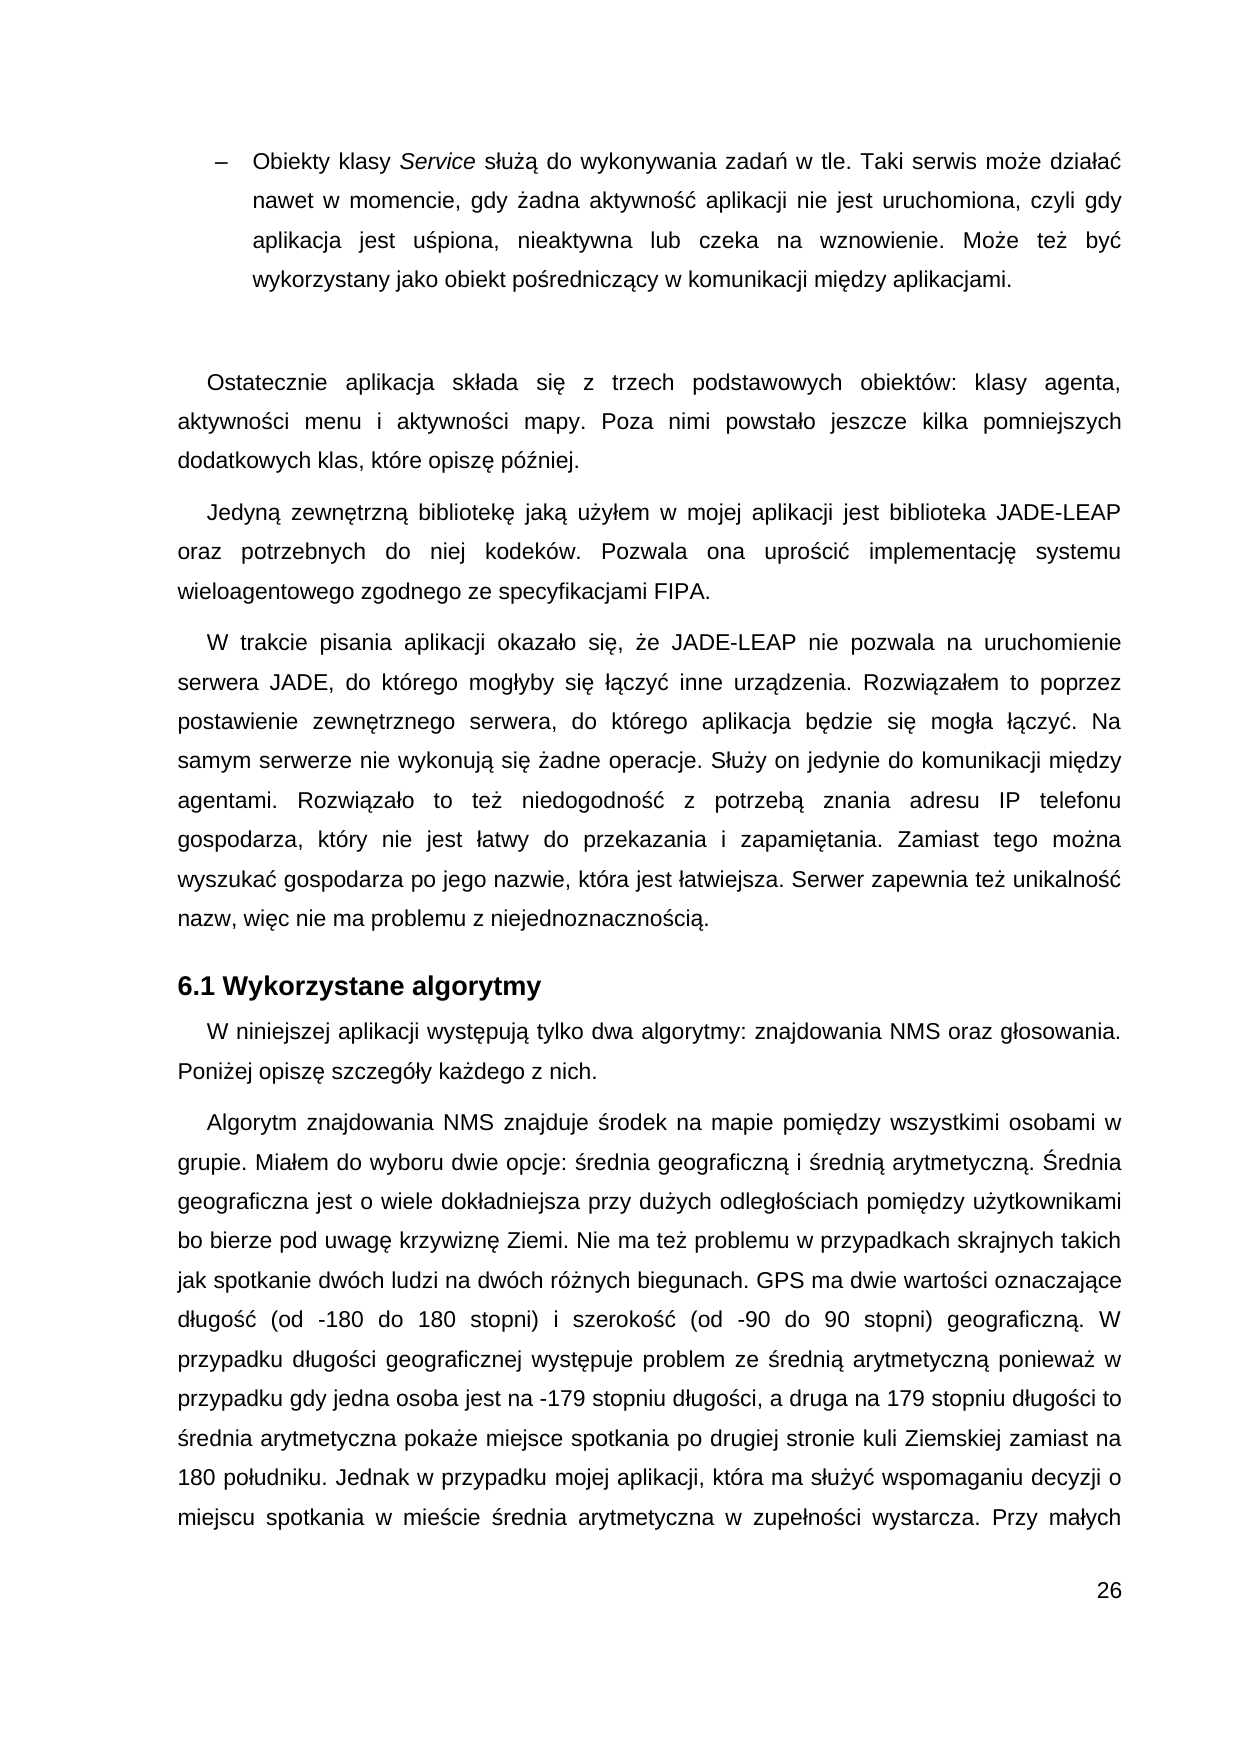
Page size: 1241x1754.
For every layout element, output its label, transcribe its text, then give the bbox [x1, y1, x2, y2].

text W trakcie pisania aplikacji okazało się, że JADE-LEAP nie pozwala na uruchomienie serwera JADE, do którego mogłyby się łączyć inne urządzenia. Rozwiązałem to poprzez postawienie zewnętrznego serwera, do którego aplikacja będzie się mogła łączyć. Na samym serwerze nie wykonują się żadne operacje. Służy on jedynie do komunikacji między agentami. Rozwiązało to też niedogodność z potrzebą znania adresu IP telefonu gospodarza, który nie jest łatwy do przekazania i zapamiętania. Zamiast tego można wyszukać gospodarza po jego nazwie, która jest łatwiejsza. Serwer zapewnia też unikalność nazw, więc nie ma problemu z niejednoznacznością. [177, 629, 1122, 932]
subtitle 6.1 Wykorzystane algorytmy [177, 970, 1122, 1001]
text Jedyną zewnętrzną bibliotekę jaką użyłem w mojej aplikacji jest biblioteka JADE-LEAP oraz potrzebnych do niej kodeków. Pozwala ona uprościć implementację systemu wieloagentowego zgodnego ze specyfikacjami FIPA. [177, 499, 1122, 604]
text Ostatecznie aplikacja składa się z trzech podstawowych obiektów: klasy agenta, aktywności menu i aktywności mapy. Poza nimi powstało jeszcze kilka pomniejszych dodatkowych klas, które opiszę później. [177, 368, 1122, 474]
text W niniejszej aplikacji występują tylko dwa algorytmy: znajdowania NMS oraz głosowania. Poniżej opiszę szczegóły każdego z nich. [177, 1018, 1122, 1084]
list Obiekty klasy Service służą do wykonywania zadań w tle. Taki serwis może działać nawet w momencie, gdy żadna aktywność aplikacji nie jest uruchomiona, czyli gdy aplikacja jest uśpiona, nieaktywna lub czeka na wznowienie. Może też być wykorzystany jako obiekt pośredniczący w komunikacji między aplikacjami. [215, 148, 1122, 292]
text Algorytm znajdowania NMS znajduje środek na mapie pomiędzy wszystkimi osobami w grupie. Miałem do wyboru dwie opcje: średnia geograficzną i średnią arytmetyczną. Średnia geograficzna jest o wiele dokładniejsza przy dużych odległościach pomiędzy użytkownikami bo bierze pod uwagę krzywiznę Ziemi. Nie ma też problemu w przypadkach skrajnych takich jak spotkanie dwóch ludzi na dwóch różnych biegunach. GPS ma dwie wartości oznaczające długość (od -180 do 180 stopni) i szerokość (od -90 do 90 stopni) geograficzną. W przypadku długości geograficznej występuje problem ze średnią arytmetyczną ponieważ w przypadku gdy jedna osoba jest na -179 stopniu długości, a druga na 179 stopniu długości to średnia arytmetyczna pokaże miejsce spotkania po drugiej stronie kuli Ziemskiej zamiast na 180 południku. Jednak w przypadku mojej aplikacji, która ma służyć wspomaganiu decyzji o miejscu spotkania w mieście średnia arytmetyczna w zupełności wystarcza. Przy małych [177, 1109, 1122, 1530]
